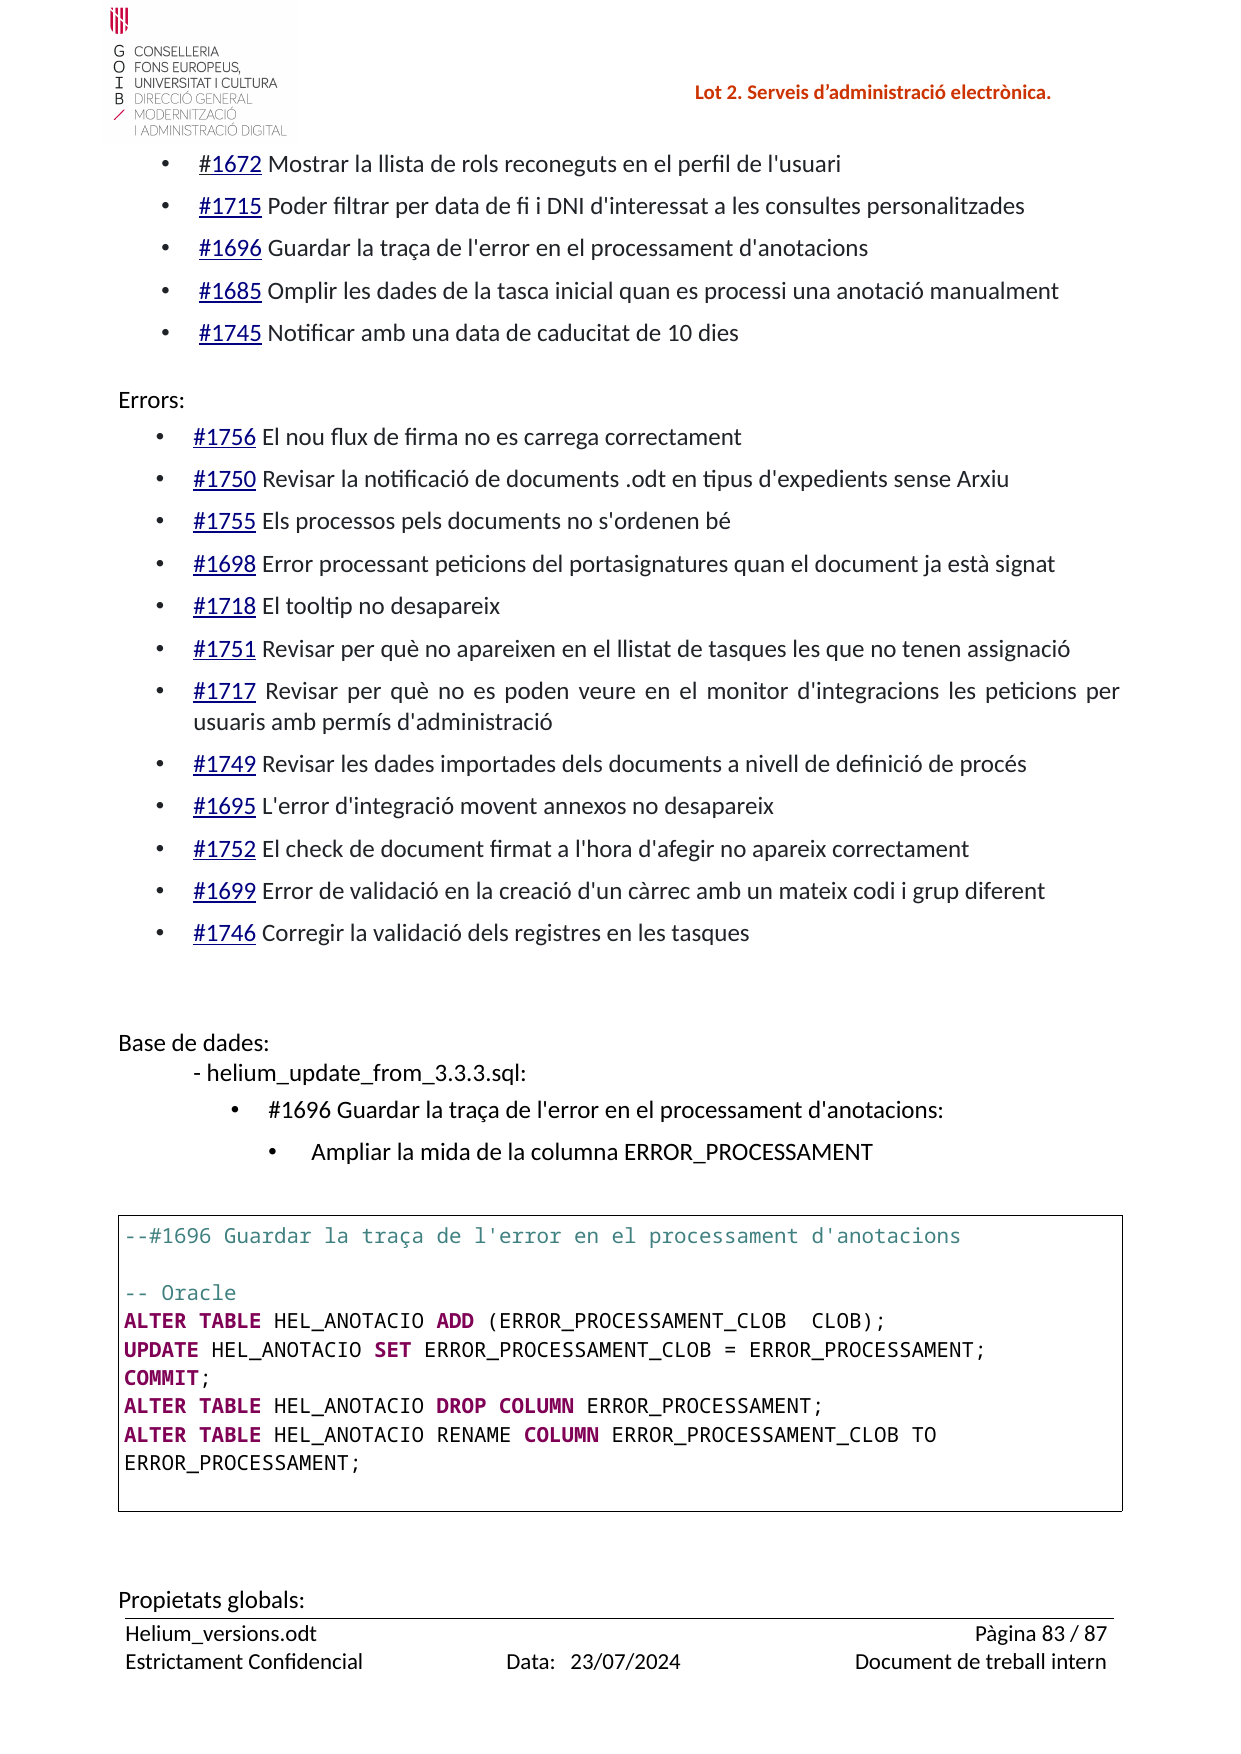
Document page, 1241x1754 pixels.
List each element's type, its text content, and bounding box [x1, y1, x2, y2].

list #1715 Poder filtrar per data de fi i DNI d'interessat a les consultes personalitzades [161, 190, 1122, 221]
list #1717 Revisar per què no es poden veure en el monitor d'integracions les peticions per usuaris amb permís d'administració [156, 675, 1122, 736]
text Base de dades: [118, 1027, 1122, 1057]
picture [100, 0, 297, 144]
list #1750 Revisar la notificació de documents .odt en tipus d'expedients sense Arxiu [156, 463, 1122, 494]
list #1751 Revisar per què no apareixen en el llistat de tasques les que no tenen assignació [156, 633, 1122, 663]
list Ampliar la mida de la columna ERROR_PROCESSAMENT [268, 1136, 1122, 1167]
list #1749 Revisar les dades importades dels documents a nivell de definició de procés [156, 748, 1122, 778]
text Errors: [118, 384, 1122, 415]
list #1672 Mostrar la llista de rols reconeguts en el perfil de l'usuari [161, 148, 1122, 178]
list #1698 Error processant peticions del portasignatures quan el document ja està signat [156, 548, 1122, 578]
list #1745 Notificar amb una data de caducitat de 10 dies [161, 317, 1122, 348]
list #1696 Guardar la traça de l'error en el processament d'anotacions: [231, 1094, 1122, 1124]
list #1685 Omplir les dades de la tasca inicial quan es processi una anotació manualment [161, 275, 1122, 305]
list #1752 El check de document firmat a l'hora d'afegir no apareix correctament [156, 833, 1122, 863]
list #1756 El nou flux de firma no es carrega correctament [156, 421, 1122, 451]
list #1718 El tooltip no desapareix [156, 590, 1122, 621]
table_header --#1696 Guardar la traça de l'error en el processament d'anotacions -- Oracle ALTER TABLE HEL_ANOTACIO ADD (ERROR_PROCESSAMENT_CLOB CLOB); UPDATE HEL_ANOTACIO SET ERROR_PROCESSAMENT_CLOB = ERROR_PROCESSAMENT; COMMIT; ALTER TABLE HEL_ANOTACIO DROP COLUMN ERROR_PROCESSAMENT; ALTER TABLE HEL_ANOTACIO RENAME COLUMN ERROR_PROCESSAMENT_CLOB TO ERROR_PROCESSAMENT; [119, 1216, 1122, 1511]
list #1755 Els processos pels documents no s'ordenen bé [156, 506, 1122, 536]
list #1699 Error de validació en la creació d'un càrrec amb un mateix codi i grup diferent [156, 875, 1122, 906]
text - helium_update_from_3.3.3.sql: [118, 1057, 1122, 1088]
list #1696 Guardar la traça de l'error en el processament d'anotacions [161, 232, 1122, 263]
text Propietats globals: [118, 1584, 1122, 1615]
list #1746 Corregir la validació dels registres en les tasques [156, 918, 1122, 948]
list #1695 L'error d'integració movent annexos no desapareix [156, 790, 1122, 821]
